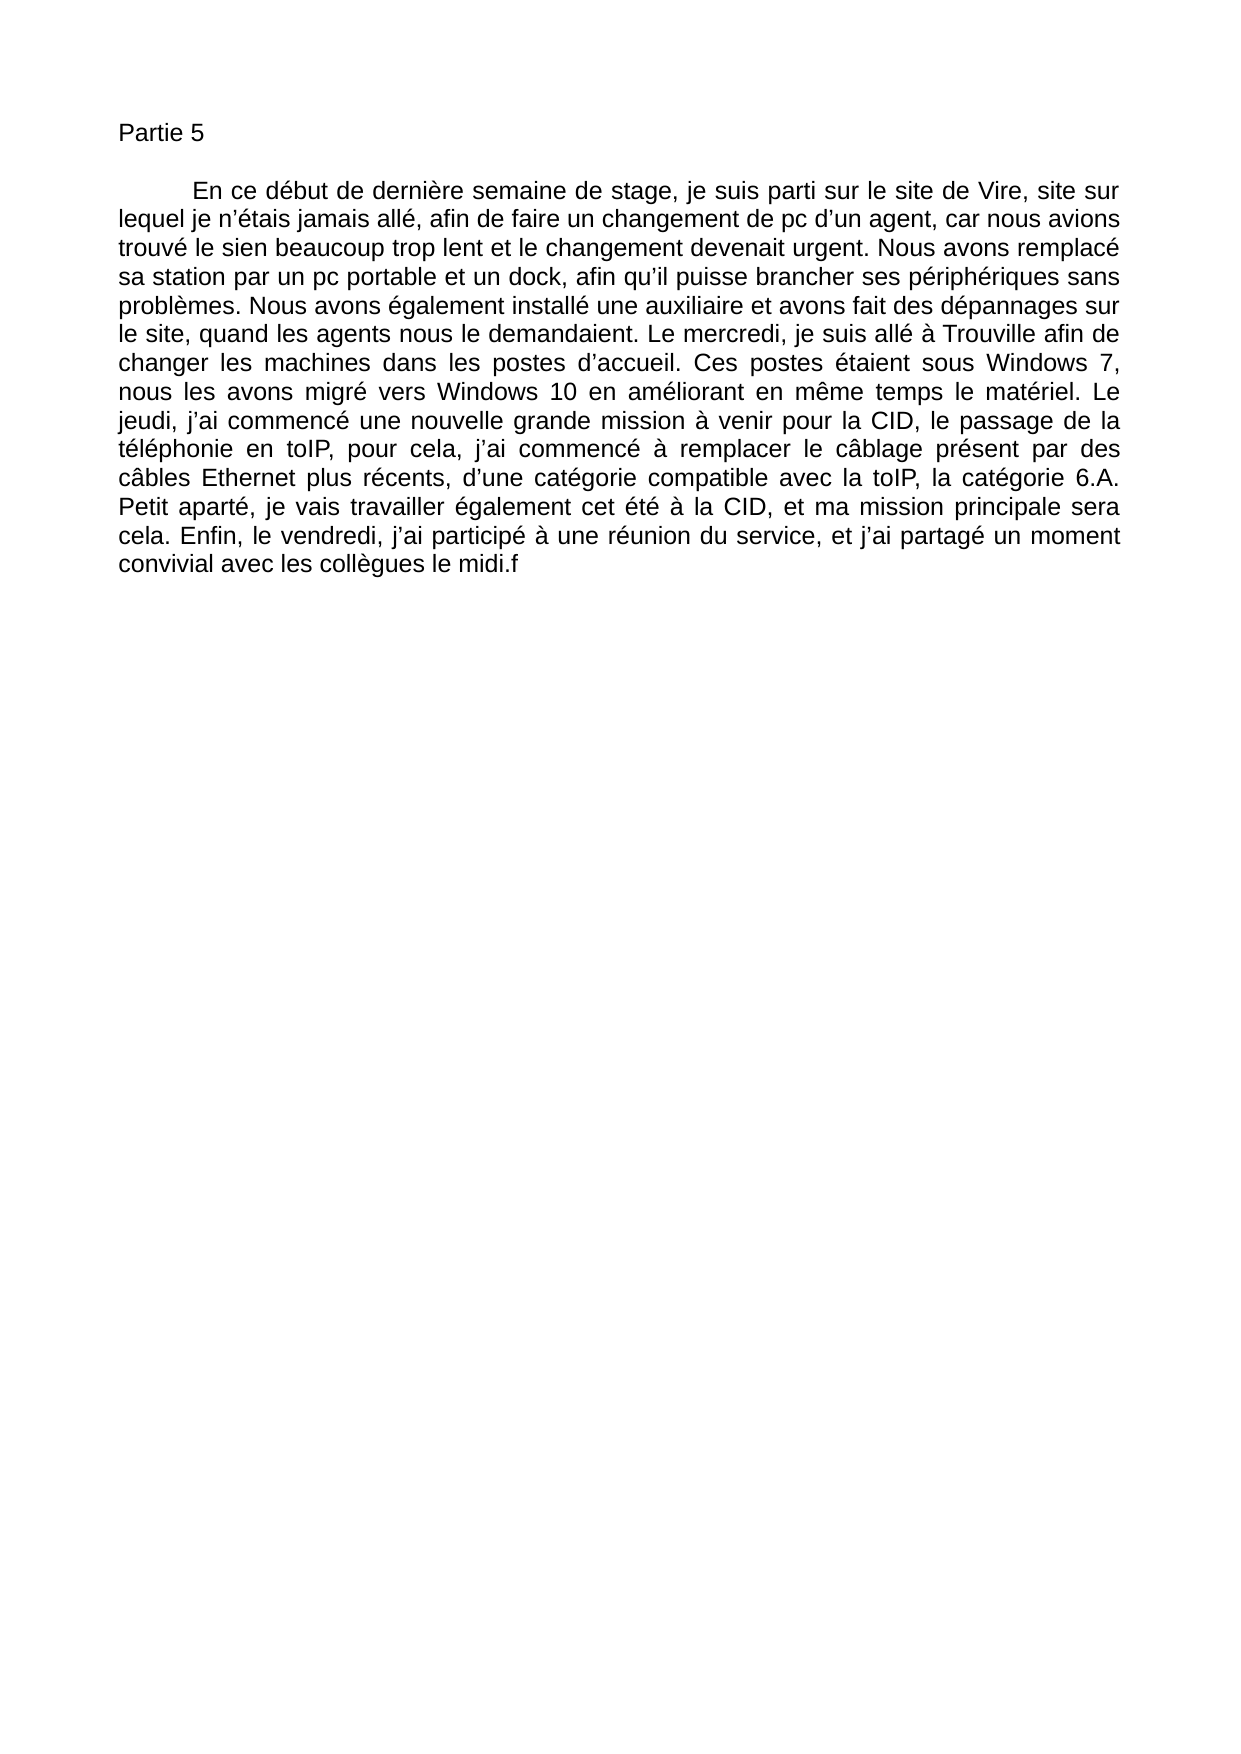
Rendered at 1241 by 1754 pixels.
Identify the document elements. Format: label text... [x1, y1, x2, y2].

text En ce début de dernière semaine de stage, je suis parti sur le site de Vire, site sur lequel je n’étais jamais allé, afin de faire un changement de pc d’un agent, car nous avions trouvé le sien beaucoup trop lent et le changement devenait urgent. Nous avons remplacé sa station par un pc portable et un dock, afin qu’il puisse brancher ses périphériques sans problèmes. Nous avons également installé une auxiliaire et avons fait des dépannages sur le site, quand les agents nous le demandaient. Le mercredi, je suis allé à Trouville afin de changer les machines dans les postes d’accueil. Ces postes étaient sous Windows 7, nous les avons migré vers Windows 10 en améliorant en même temps le matériel. Le jeudi, j’ai commencé une nouvelle grande mission à venir pour la CID, le passage de la téléphonie en toIP, pour cela, j’ai commencé à remplacer le câblage présent par des câbles Ethernet plus récents, d’une catégorie compatible avec la toIP, la catégorie 6.A. Petit aparté, je vais travailler également cet été à la CID, et ma mission principale sera cela. Enfin, le vendredi, j’ai participé à une réunion du service, et j’ai partagé un moment convivial avec les collègues le midi.f [118, 176, 1122, 578]
text Partie 5 [118, 118, 1122, 147]
